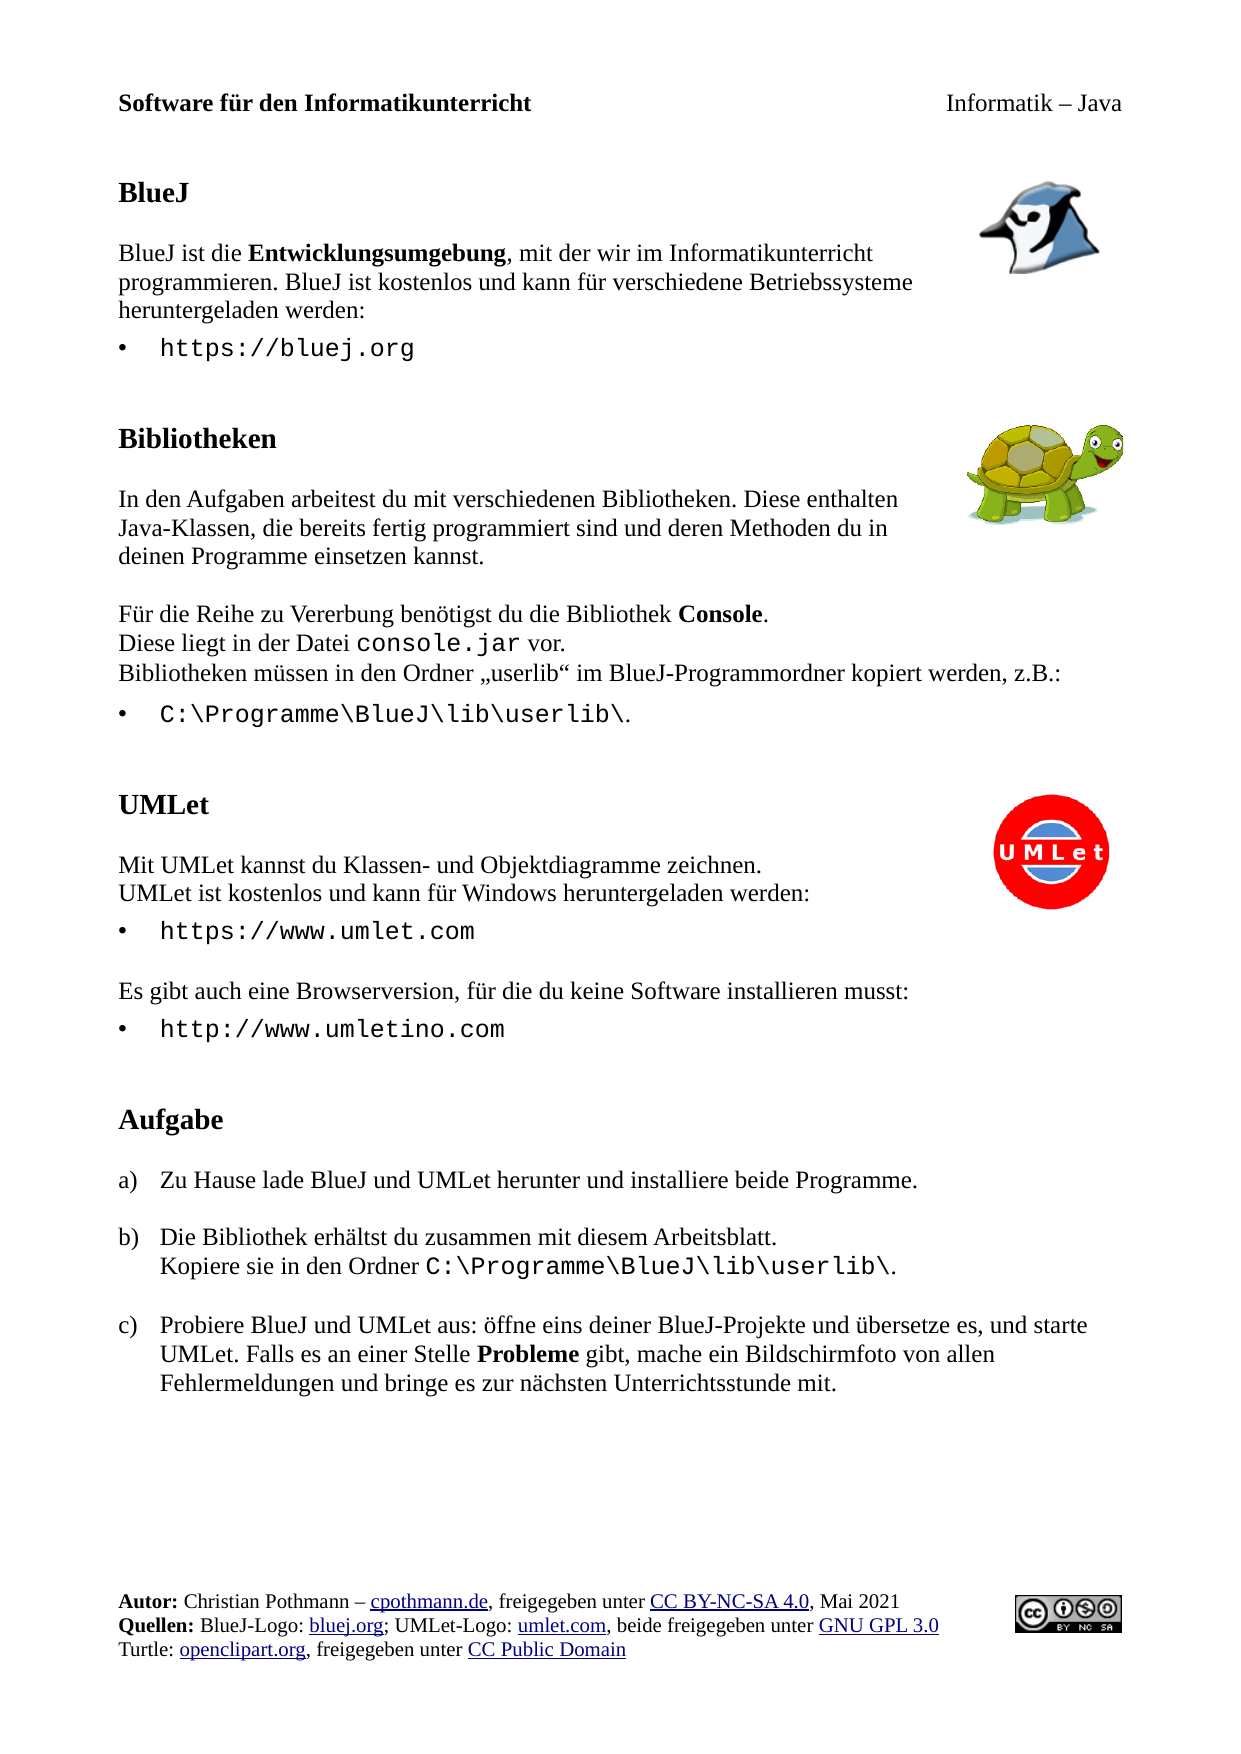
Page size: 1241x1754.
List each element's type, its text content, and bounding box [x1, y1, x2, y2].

text Bibliotheken [118, 422, 1122, 455]
text UMLet ist kostenlos und kann für Windows heruntergeladen werden: [118, 878, 992, 907]
list https://www.umlet.com [118, 919, 1122, 947]
text UMLet [118, 787, 1122, 821]
list Die Bibliothek erhältst du zusammen mit diesem Arbeitsblatt. Kopiere sie in den Ordner C:\Programme\BlueJ\lib\userlib\. [118, 1222, 1122, 1282]
text Diese liegt in der Datei console.jar vor. [118, 628, 1122, 658]
picture [1015, 1595, 1122, 1633]
text BlueJ [118, 176, 1122, 209]
list C:\Programme\BlueJ\lib\userlib\. [118, 699, 1122, 730]
text Turtle: openclipart.org, freigegeben unter CC Public Domain [118, 1637, 1122, 1661]
list http://www.umletino.com [118, 1017, 1122, 1045]
text Aufgabe [118, 1102, 1122, 1136]
text BlueJ ist die Entwicklungsumgebung, mit der wir im Informatikunterricht programmieren. BlueJ ist kostenlos und kann für verschiedene Betriebssysteme heruntergeladen werden: [118, 238, 1122, 324]
picture [967, 425, 1124, 525]
text Es gibt auch eine Browserversion, für die du keine Software installieren musst: [118, 976, 1122, 1005]
text Quellen: BlueJ-Logo: bluej.org; UMLet-Logo: umlet.com, beide freigegeben unter GNU GPL 3.0 [118, 1613, 1122, 1637]
list Zu Hause lade BlueJ und UMLet herunter und installiere beide Programme. [118, 1165, 1122, 1222]
text Autor: Christian Pothmann – cpothmann.de, freigegeben unter CC BY-NC-SA 4.0, Mai 2021 [118, 1589, 1122, 1613]
list Probiere BlueJ und UMLet aus: öffne eins deiner BlueJ-Projekte und übersetze es, und starte UMLet. Falls es an einer Stelle Probleme gibt, mache ein Bildschirmfoto von allen Fehlermeldungen und bringe es zur nächsten Unterrichtsstunde mit. [118, 1311, 1122, 1397]
list https://bluej.org [118, 336, 1122, 364]
text Mit UMLet kannst du Klassen- und Objektdiagramme zeichnen. [118, 850, 992, 878]
text In den Aufgaben arbeitest du mit verschiedenen Bibliotheken. Diese enthalten Java-Klassen, die bereits fertig programmiert sind und deren Methoden du in deinen Programme einsetzen kannst. Für die Reihe zu Vererbung benötigst du die Bibliothek Console. [118, 484, 1122, 628]
text Bibliotheken müssen in den Ordner „userlib“ im BlueJ-Programmordner kopiert werden, z.B.: [118, 658, 1122, 687]
picture [977, 177, 1101, 274]
picture [992, 793, 1110, 910]
